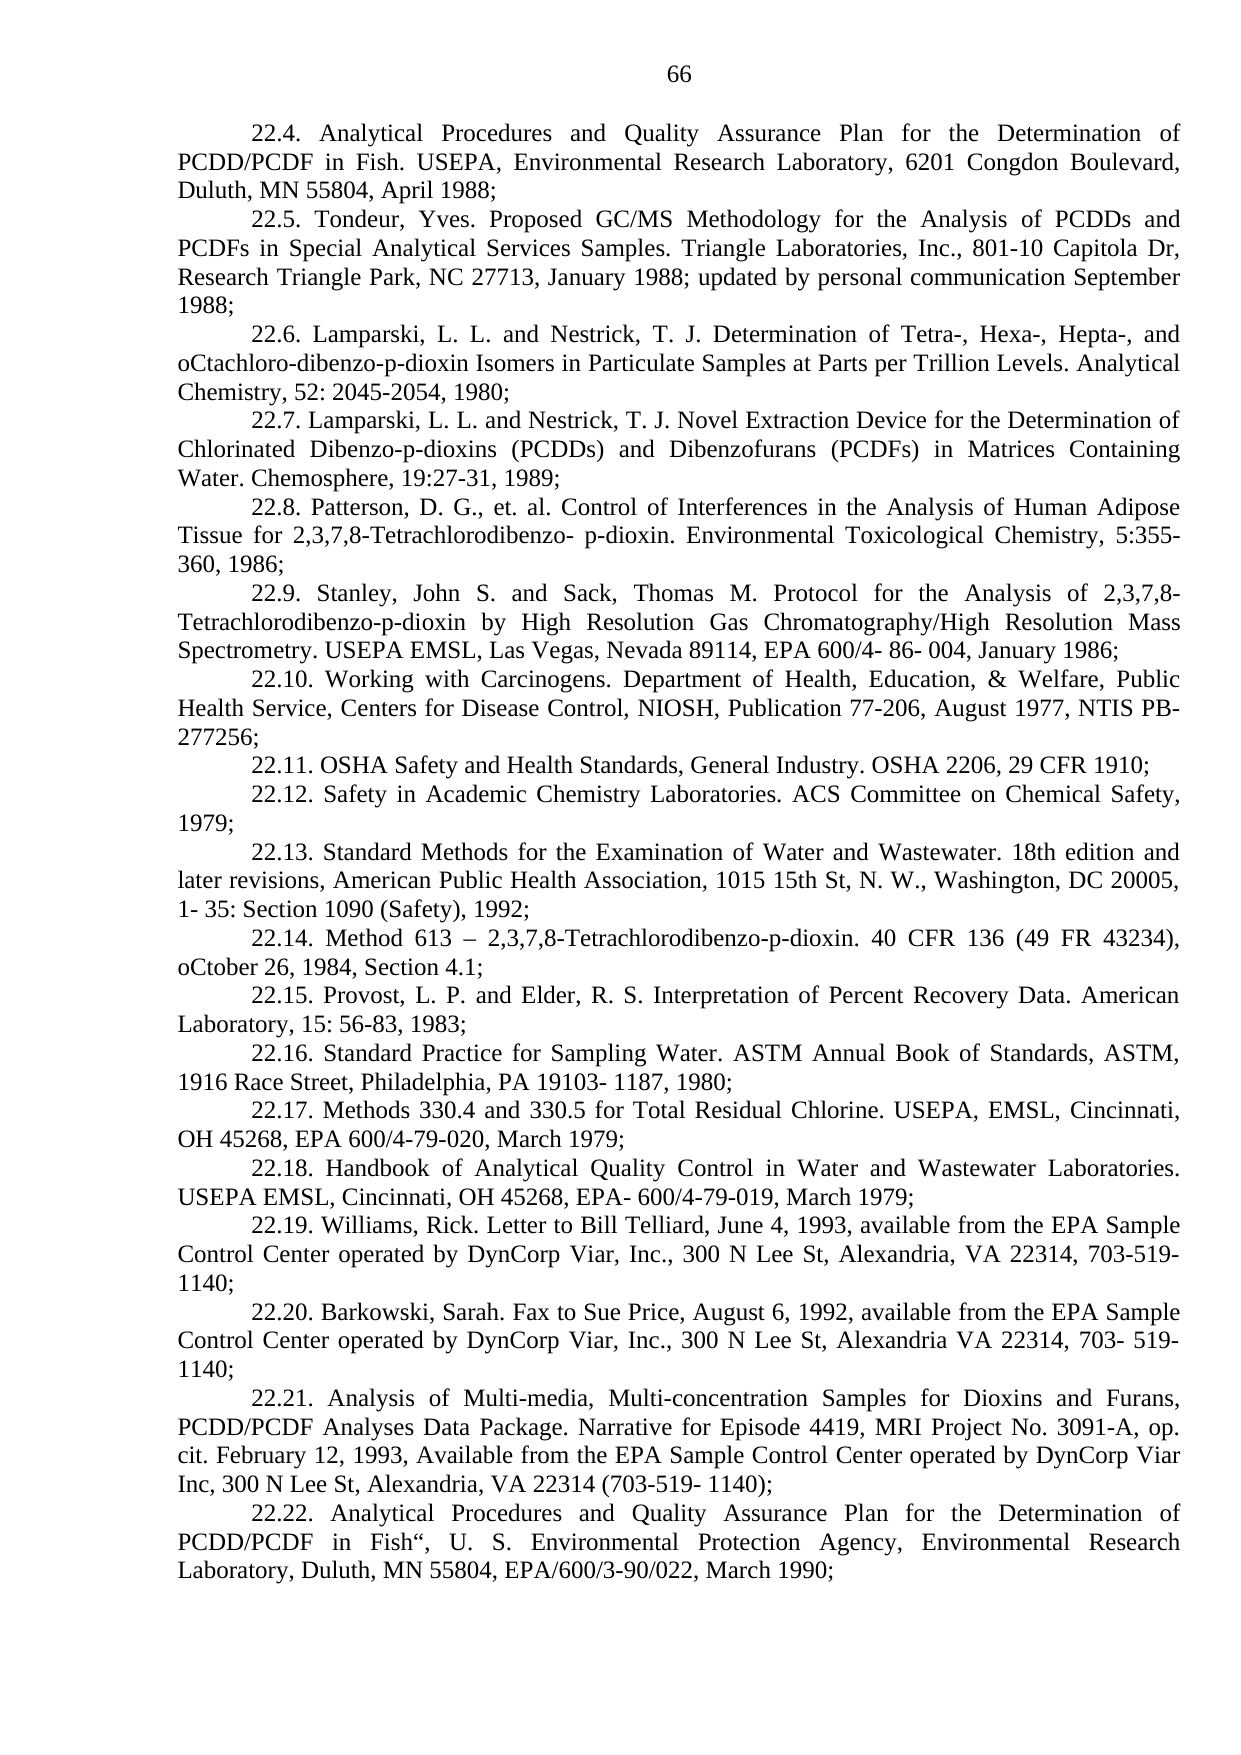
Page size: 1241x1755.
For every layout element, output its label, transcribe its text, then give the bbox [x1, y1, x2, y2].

text 22.6. Lamparski, L. L. and Nestrick, T. J. Determination of Tetra-, Hexa-, Hepta-, and oCtachloro-dibenzo-p-dioxin Isomers in Particulate Samples at Parts per Trillion Levels. Analytical Chemistry, 52: 2045-2054, 1980; [177, 319, 1181, 406]
text 22.21. Analysis of Multi-media, Multi-concentration Samples for Dioxins and Furans, PCDD/PCDF Analyses Data Package. Narrative for Episode 4419, MRI Project No. 3091-A, op. cit. February 12, 1993, Available from the EPA Sample Control Center operated by DynCorp Viar Inc, 300 N Lee St, Alexandria, VA 22314 (703-519- 1140); [177, 1383, 1181, 1498]
text 22.5. Tondeur, Yves. Proposed GC/MS Methodology for the Analysis of PCDDs and PCDFs in Special Analytical Services Samples. Triangle Laboratories, Inc., 801-10 Capitola Dr, Research Triangle Park, NC 27713, January 1988; updated by personal communication September 1988; [177, 204, 1181, 319]
text 22.12. Safety in Academic Chemistry Laboratories. ACS Committee on Chemical Safety, 1979; [177, 779, 1181, 837]
text 22.7. Lamparski, L. L. and Nestrick, T. J. Novel Extraction Device for the Determination of Chlorinated Dibenzo-p-dioxins (PCDDs) and Dibenzofurans (PCDFs) in Matrices Containing Water. Chemosphere, 19:27-31, 1989; [177, 406, 1181, 492]
text 22.17. Methods 330.4 and 330.5 for Total Residual Chlorine. USEPA, EMSL, Cincinnati, OH 45268, EPA 600/4-79-020, March 1979; [177, 1096, 1181, 1153]
text 22.22. Analytical Procedures and Quality Assurance Plan for the Determination of PCDD/PCDF in Fish“, U. S. Environmental Protection Agency, Environmental Research Laboratory, Duluth, MN 55804, EPA/600/3-90/022, March 1990; [177, 1498, 1181, 1584]
text 22.10. Working with Carcinogens. Department of Health, Education, & Welfare, Public Health Service, Centers for Disease Control, NIOSH, Publication 77-206, August 1977, NTIS PB-277256; [177, 664, 1181, 751]
text 22.15. Provost, L. P. and Elder, R. S. Interpretation of Percent Recovery Data. American Laboratory, 15: 56-83, 1983; [177, 981, 1181, 1038]
text 22.20. Barkowski, Sarah. Fax to Sue Price, August 6, 1992, available from the EPA Sample Control Center operated by DynCorp Viar, Inc., 300 N Lee St, Alexandria VA 22314, 703- 519-1140; [177, 1297, 1181, 1383]
text 22.9. Stanley, John S. and Sack, Thomas M. Protocol for the Analysis of 2,3,7,8-Tetrachlorodibenzo-p-dioxin by High Resolution Gas Chromatography/High Resolution Mass Spectrometry. USEPA EMSL, Las Vegas, Nevada 89114, EPA 600/4- 86- 004, January 1986; [177, 578, 1181, 664]
text 22.11. OSHA Safety and Health Standards, General Industry. OSHA 2206, 29 CFR 1910; [177, 751, 1181, 779]
text 22.14. Method 613 – 2,3,7,8-Tetrachlorodibenzo-p-dioxin. 40 CFR 136 (49 FR 43234), oCtober 26, 1984, Section 4.1; [177, 923, 1181, 981]
text 22.4. Analytical Procedures and Quality Assurance Plan for the Determination of PCDD/PCDF in Fish. USEPA, Environmental Research Laboratory, 6201 Congdon Boulevard, Duluth, MN 55804, April 1988; [177, 118, 1181, 204]
text 22.18. Handbook of Analytical Quality Control in Water and Wastewater Laboratories. USEPA EMSL, Cincinnati, OH 45268, EPA- 600/4-79-019, March 1979; [177, 1153, 1181, 1211]
text 22.8. Patterson, D. G., et. al. Control of Interferences in the Analysis of Human Adipose Tissue for 2,3,7,8-Tetrachlorodibenzo- p-dioxin. Environmental Toxicological Chemistry, 5:355-360, 1986; [177, 492, 1181, 578]
text 22.19. Williams, Rick. Letter to Bill Telliard, June 4, 1993, available from the EPA Sample Control Center operated by DynCorp Viar, Inc., 300 N Lee St, Alexandria, VA 22314, 703-519-1140; [177, 1211, 1181, 1297]
text 22.16. Standard Practice for Sampling Water. ASTM Annual Book of Standards, ASTM, 1916 Race Street, Philadelphia, PA 19103- 1187, 1980; [177, 1038, 1181, 1096]
text 22.13. Standard Methods for the Examination of Water and Wastewater. 18th edition and later revisions, American Public Health Association, 1015 15th St, N. W., Washington, DC 20005, 1- 35: Section 1090 (Safety), 1992; [177, 837, 1181, 923]
